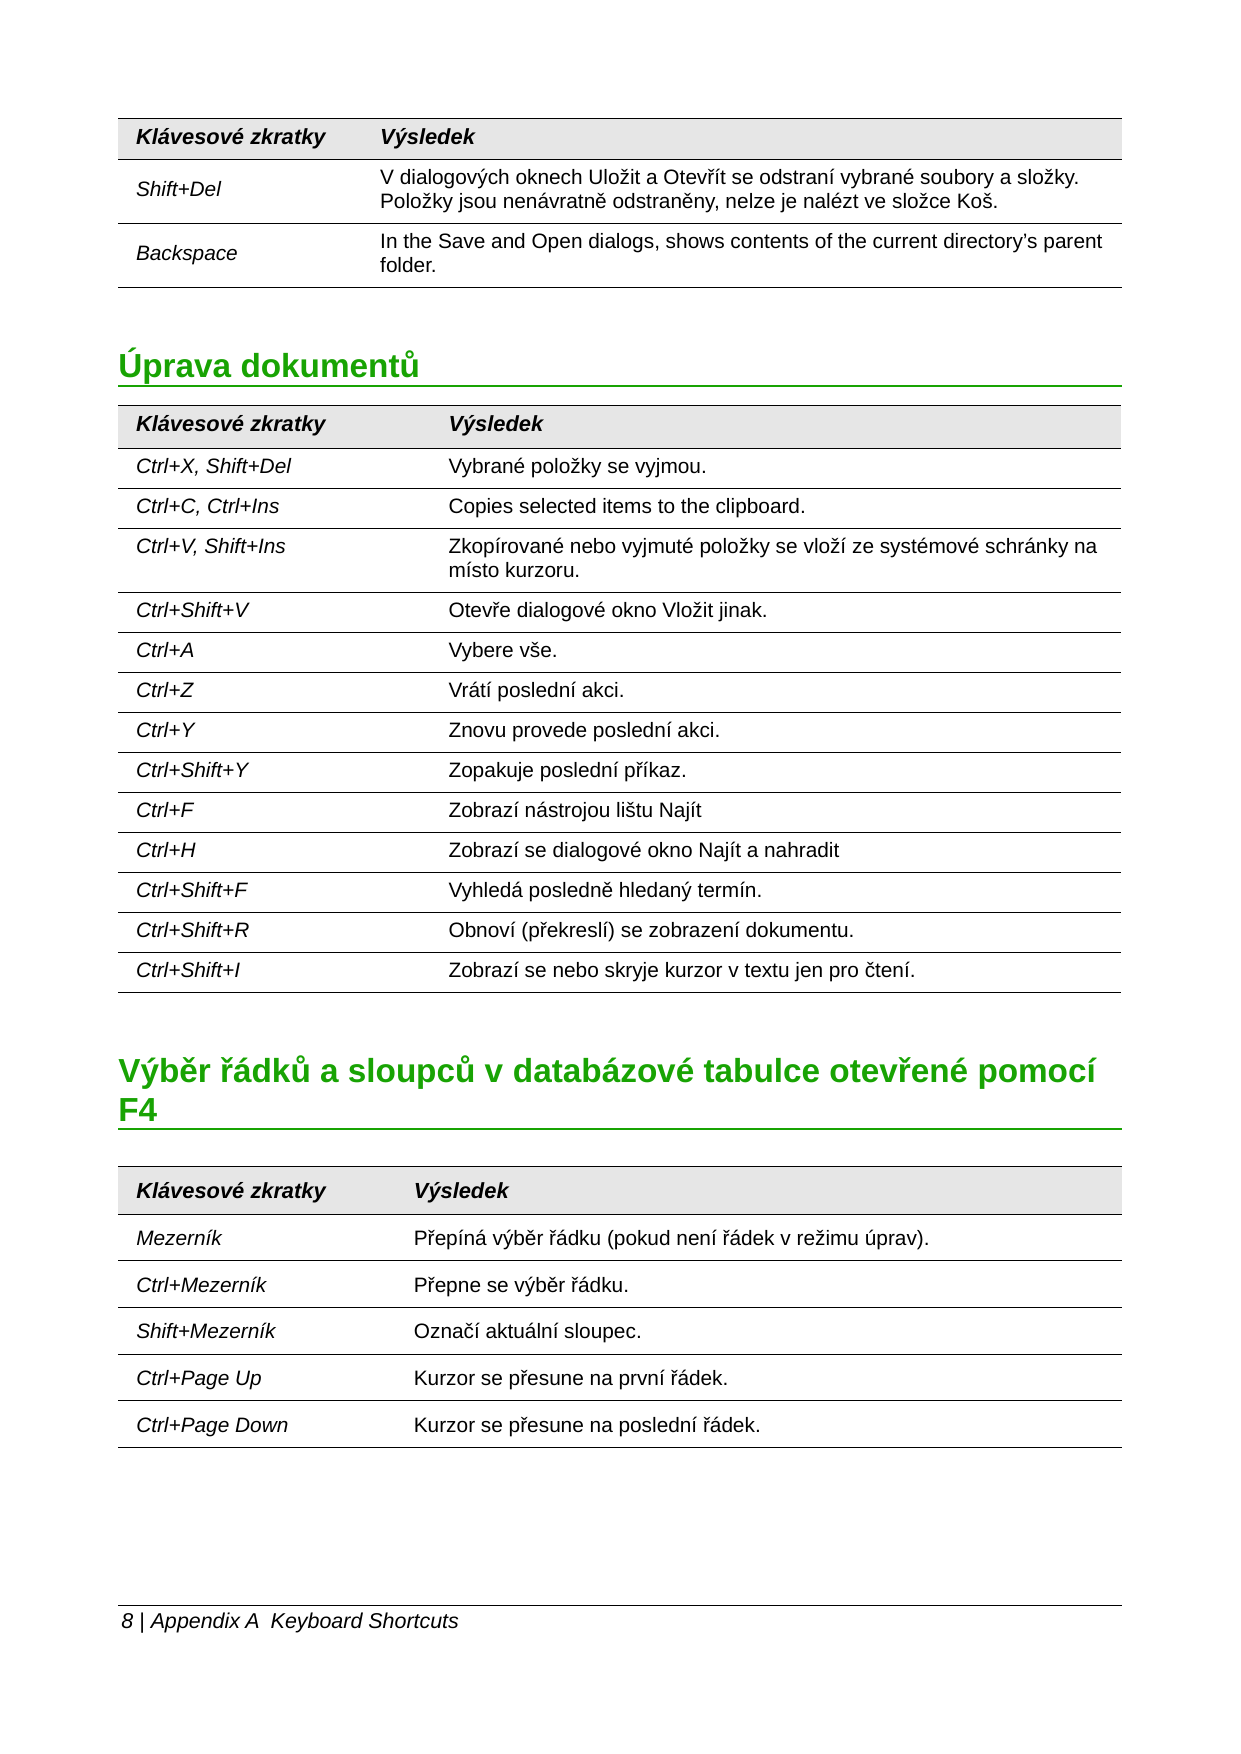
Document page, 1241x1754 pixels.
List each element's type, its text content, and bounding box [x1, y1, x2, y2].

table_cell Vrátí poslední akci. [431, 673, 1121, 712]
table_cell V dialogových oknech Uložit a Otevřít se odstraní vybrané soubory a složky. Položky jsou nenávratně odstraněny, nelze je nalézt ve složce Koš. [362, 160, 1122, 223]
table_cell Ctrl+Shift+Y [118, 753, 431, 792]
table_cell Ctrl+Shift+V [118, 593, 431, 632]
table_cell Vybrané položky se vyjmou. [431, 449, 1121, 488]
table_cell Znovu provede poslední akci. [431, 713, 1121, 752]
table_header Klávesové zkratky [118, 119, 362, 159]
table_cell Ctrl+Page Up [118, 1355, 396, 1400]
table_header Výsledek [431, 406, 1121, 448]
table_cell In the Save and Open dialogs, shows contents of the current directory’s parent folder. [362, 224, 1122, 287]
table_header Klávesové zkratky [118, 406, 431, 448]
table_cell Mezerník [118, 1215, 396, 1260]
table_cell Ctrl+C, Ctrl+Ins [118, 489, 431, 528]
table_cell Označí aktuální sloupec. [396, 1308, 1122, 1354]
table_cell Backspace [118, 224, 362, 287]
table_cell Vybere vše. [431, 633, 1121, 672]
table_cell Ctrl+A [118, 633, 431, 672]
table_cell Ctrl+Mezerník [118, 1261, 396, 1307]
table_header Výsledek [396, 1167, 1122, 1214]
subtitle Úprava dokumentů [118, 346, 1122, 385]
table_cell Přepne se výběr řádku. [396, 1261, 1122, 1307]
table_cell Ctrl+F [118, 793, 431, 832]
table_cell Ctrl+V, Shift+Ins [118, 529, 431, 592]
table_cell Shift+Del [118, 160, 362, 223]
table_cell Kurzor se přesune na první řádek. [396, 1355, 1122, 1400]
subtitle Výběr řádků a sloupců v databázové tabulce otevřené pomocí F4 [118, 1051, 1122, 1128]
table_cell Ctrl+Y [118, 713, 431, 752]
table_cell Shift+Mezerník [118, 1308, 396, 1354]
table_cell Obnoví (překreslí) se zobrazení dokumentu. [431, 913, 1121, 952]
table_cell Ctrl+Page Down [118, 1401, 396, 1447]
table_cell Ctrl+H [118, 833, 431, 872]
table_cell Zobrazí se dialogové okno Najít a nahradit [431, 833, 1121, 872]
table_cell Vyhledá posledně hledaný termín. [431, 873, 1121, 912]
table_cell Ctrl+Shift+F [118, 873, 431, 912]
table_cell Zopakuje poslední příkaz. [431, 753, 1121, 792]
table_cell Zobrazí nástrojou lištu Najít [431, 793, 1121, 832]
table_cell Kurzor se přesune na poslední řádek. [396, 1401, 1122, 1447]
table_cell Ctrl+Z [118, 673, 431, 712]
table_cell Copies selected items to the clipboard. [431, 489, 1121, 528]
table_cell Zobrazí se nebo skryje kurzor v textu jen pro čtení. [431, 953, 1121, 992]
table_header Klávesové zkratky [118, 1167, 396, 1214]
table_header Výsledek [362, 119, 1122, 159]
table_cell Ctrl+Shift+I [118, 953, 431, 992]
table_cell Ctrl+X, Shift+Del [118, 449, 431, 488]
table_cell Přepíná výběr řádku (pokud není řádek v režimu úprav). [396, 1215, 1122, 1260]
table_cell Otevře dialogové okno Vložit jinak. [431, 593, 1121, 632]
table_cell Zkopírované nebo vyjmuté položky se vloží ze systémové schránky na místo kurzoru. [431, 529, 1121, 592]
table_cell Ctrl+Shift+R [118, 913, 431, 952]
